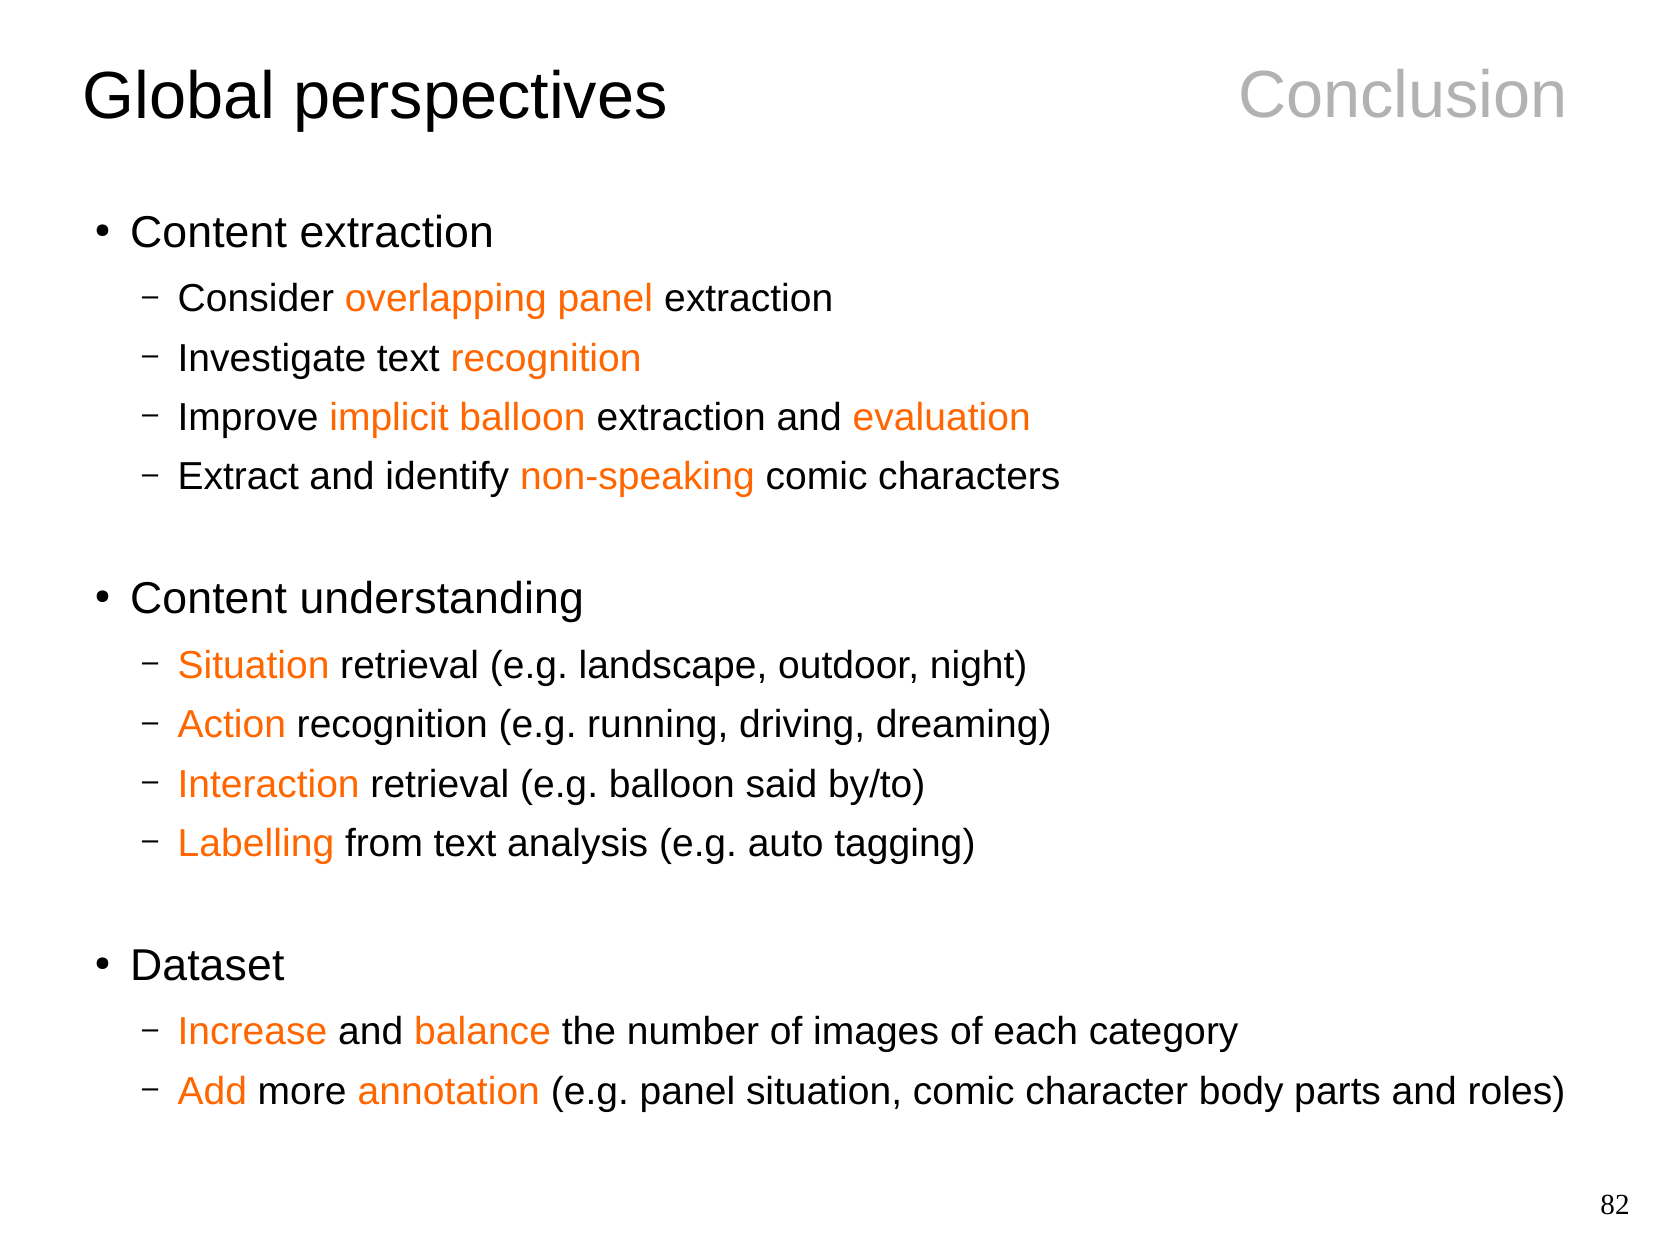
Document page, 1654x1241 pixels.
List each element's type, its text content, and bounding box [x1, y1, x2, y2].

title Global perspectives [82, 49, 1571, 142]
list Content extraction Consider overlapping panel extraction Investigate text recognition Improve implicit balloon extraction and evaluation Extract and identify non-speaking comic characters Content understanding Situation retrieval (e.g. landscape, outdoor, night) Action recognition (e.g. running, driving, dreaming) Interaction retrieval (e.g. balloon said by/to) Labelling from text analysis (e.g. auto tagging) Dataset Increase and balance the number of images of each category Add more annotation (e.g. panel situation, comic character body parts and roles) [82, 206, 1571, 1158]
